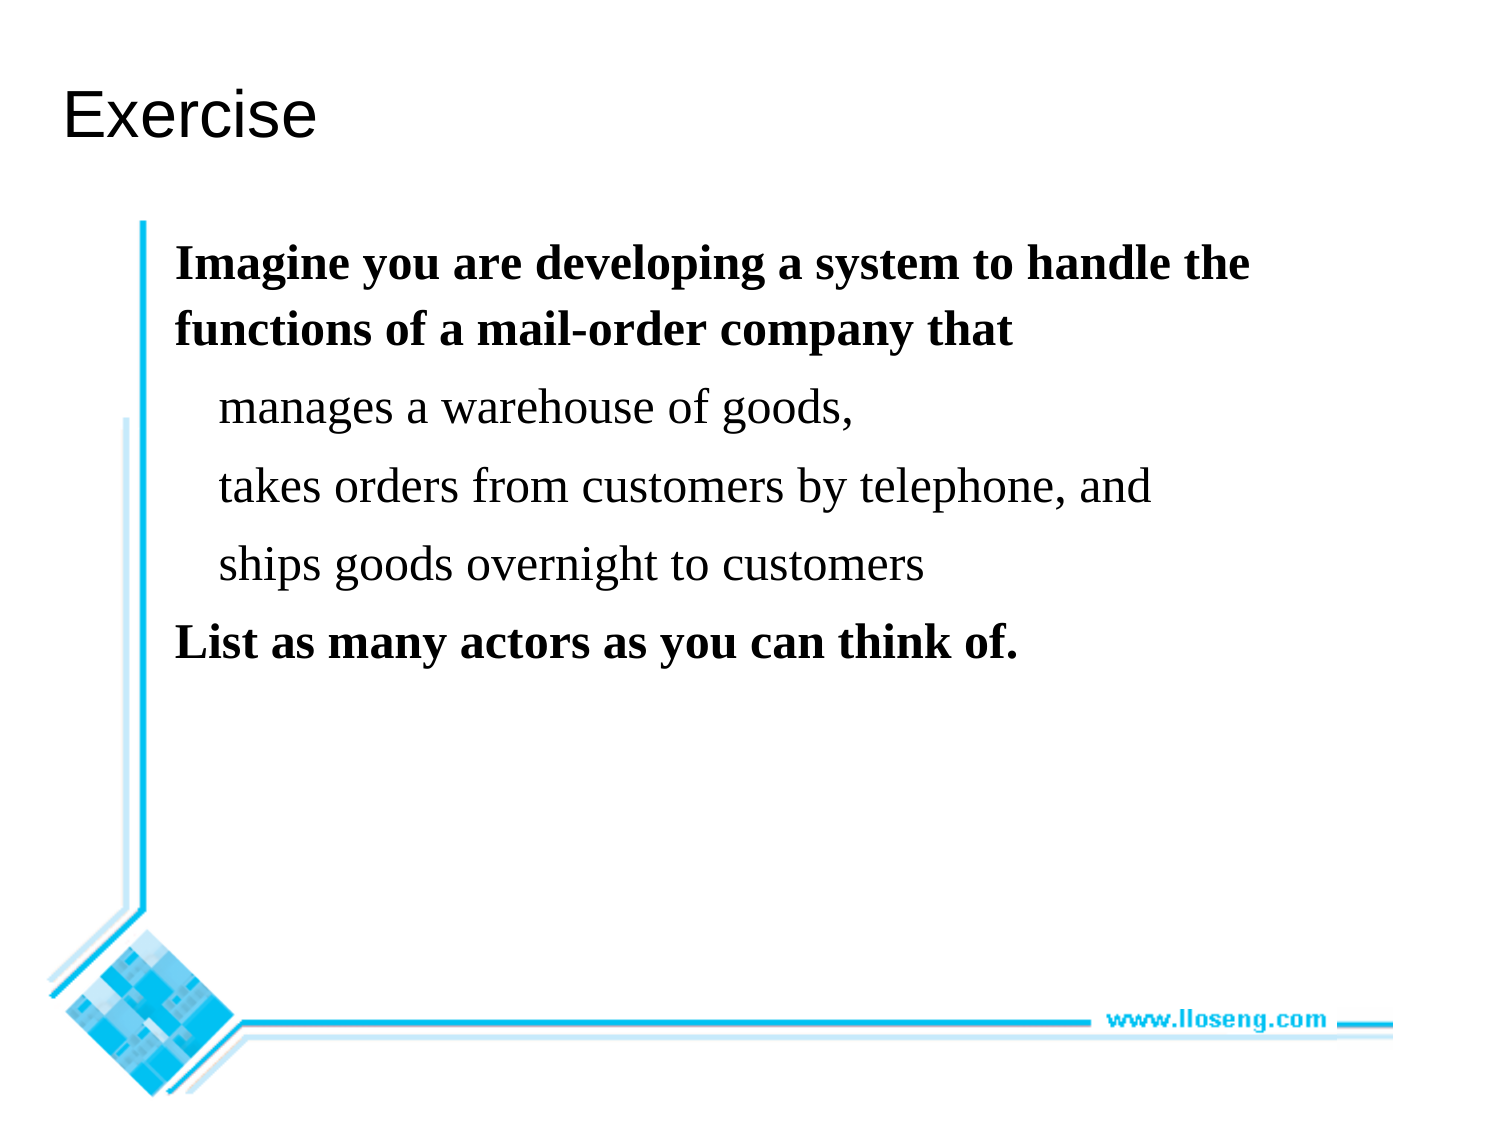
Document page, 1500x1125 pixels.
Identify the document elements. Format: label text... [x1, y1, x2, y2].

list Imagine you are developing a system to handle the functions of a mail-order company that manages a warehouse of goods, takes orders from customers by telephone, and ships goods overnight to customers List as many actors as you can think of. [174, 224, 1413, 1013]
picture [35, 209, 1393, 1099]
title Exercise [62, 37, 1413, 188]
